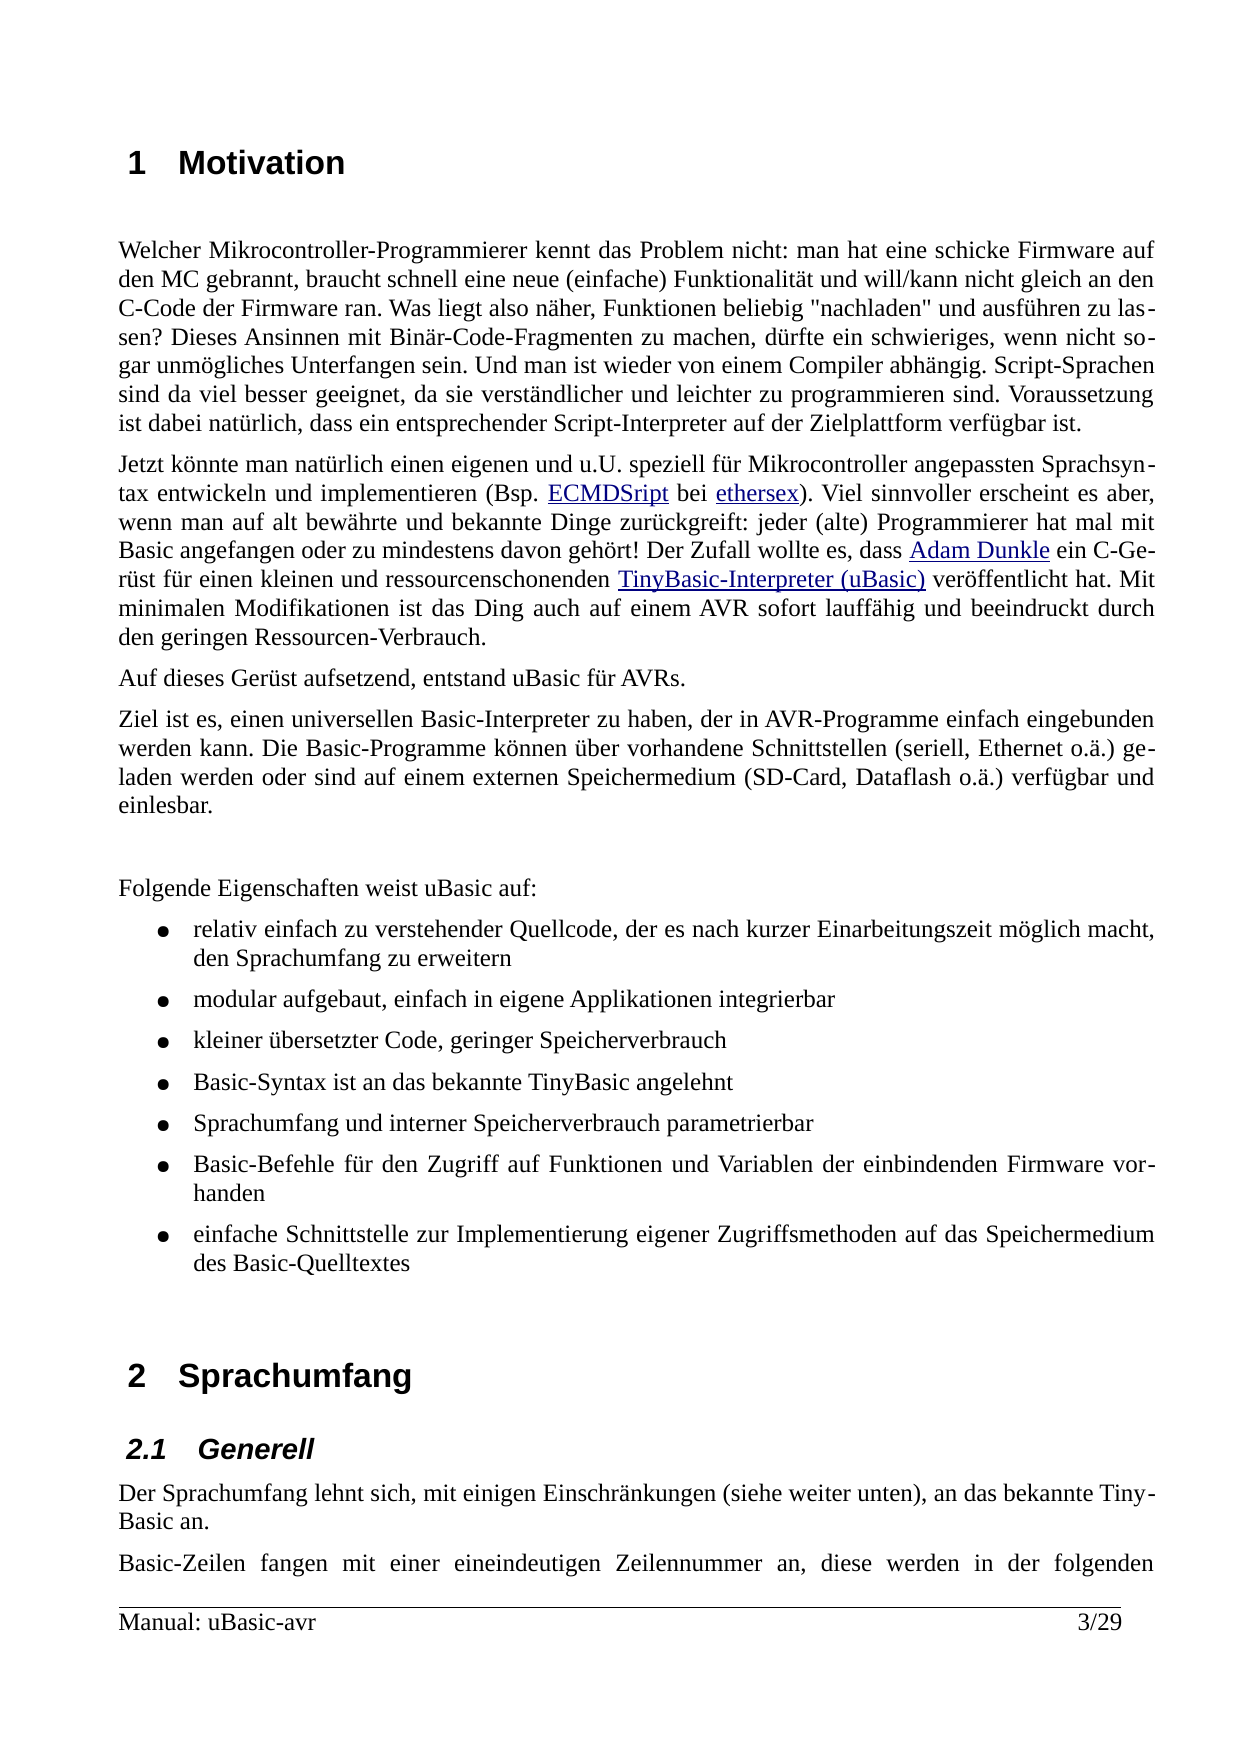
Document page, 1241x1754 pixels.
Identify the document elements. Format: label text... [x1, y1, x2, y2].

subtitle Generell [118, 1432, 1156, 1465]
list Sprachumfang und interner Speicherverbrauch parametrierbar [156, 1108, 1156, 1137]
subtitle Sprachumfang [118, 1356, 1156, 1394]
list relativ einfach zu verstehender Quellcode, der es nach kurzer Einarbeitungszeit möglich macht, den Sprachumfang zu erweitern [156, 914, 1156, 972]
subtitle Motivation [118, 143, 1156, 182]
text Folgende Eigenschaften weist uBasic auf: [118, 873, 1156, 902]
text Jetzt könnte man natürlich einen eigenen und u.U. speziell für Mikrocontroller angepassten Sprachsyn­tax entwickeln und implementieren (Bsp. ECMDSript bei ethersex). Viel sinnvoller erscheint es aber, wenn man auf alt bewährte und bekannte Dinge zurückgreift: jeder (alte) Programmierer hat mal mit Basic angefangen oder zu mindestens davon gehört! Der Zufall wollte es, dass Adam Dunkle ein C-Ge­rüst für einen kleinen und ressourcenschonenden TinyBasic-Interpreter (uBasic) veröffentlicht hat. Mit minimalen Modifikationen ist das Ding auch auf einem AVR sofort lauffähig und beeindruckt durch den geringen Ressourcen-Verbrauch. [118, 449, 1156, 651]
list einfache Schnittstelle zur Implementierung eigener Zugriffsmethoden auf das Speichermedium des Basic-Quelltextes [156, 1219, 1156, 1277]
text Der Sprachumfang lehnt sich, mit einigen Einschränkungen (siehe weiter unten), an das bekannte Tiny­Basic an. [118, 1478, 1156, 1535]
list kleiner übersetzter Code, geringer Speicherverbrauch [156, 1026, 1156, 1054]
text Ziel ist es, einen universellen Basic-Interpreter zu haben, der in AVR-Programme einfach eingebunden werden kann. Die Basic-Programme können über vorhandene Schnittstellen (seriell, Ethernet o.ä.) ge­laden werden oder sind auf einem externen Speichermedium (SD-Card, Dataflash o.ä.) verfügbar und einlesbar. [118, 704, 1156, 819]
list modular aufgebaut, einfach in eigene Applikationen integrierbar [156, 984, 1156, 1013]
text Auf dieses Gerüst aufsetzend, entstand uBasic für AVRs. [118, 663, 1156, 692]
list Basic-Syntax ist an das bekannte TinyBasic angelehnt [156, 1067, 1156, 1096]
text Basic-Zeilen fangen mit einer eineindeutigen Zeilennummer an, diese werden in der folgenden [118, 1548, 1156, 1576]
text Welcher Mikrocontroller-Programmierer kennt das Problem nicht: man hat eine schicke Firmware auf den MC gebrannt, braucht schnell eine neue (einfache) Funktionalität und will/kann nicht gleich an den C-Code der Firmware ran. Was liegt also näher, Funktionen beliebig "nachladen" und ausführen zu las­sen? Dieses Ansinnen mit Binär-Code-Fragmenten zu machen, dürfte ein schwieriges, wenn nicht so­gar unmögliches Unterfangen sein. Und man ist wieder von einem Compiler abhängig. Script-Sprachen sind da viel besser geeignet, da sie verständlicher und leichter zu programmieren sind. Voraussetzung ist dabei natürlich, dass ein entsprechender Script-Interpreter auf der Zielplattform verfügbar ist. [118, 236, 1156, 437]
list Basic-Befehle für den Zugriff auf Funktionen und Variablen der einbindenden Firmware vor­handen [156, 1149, 1156, 1207]
